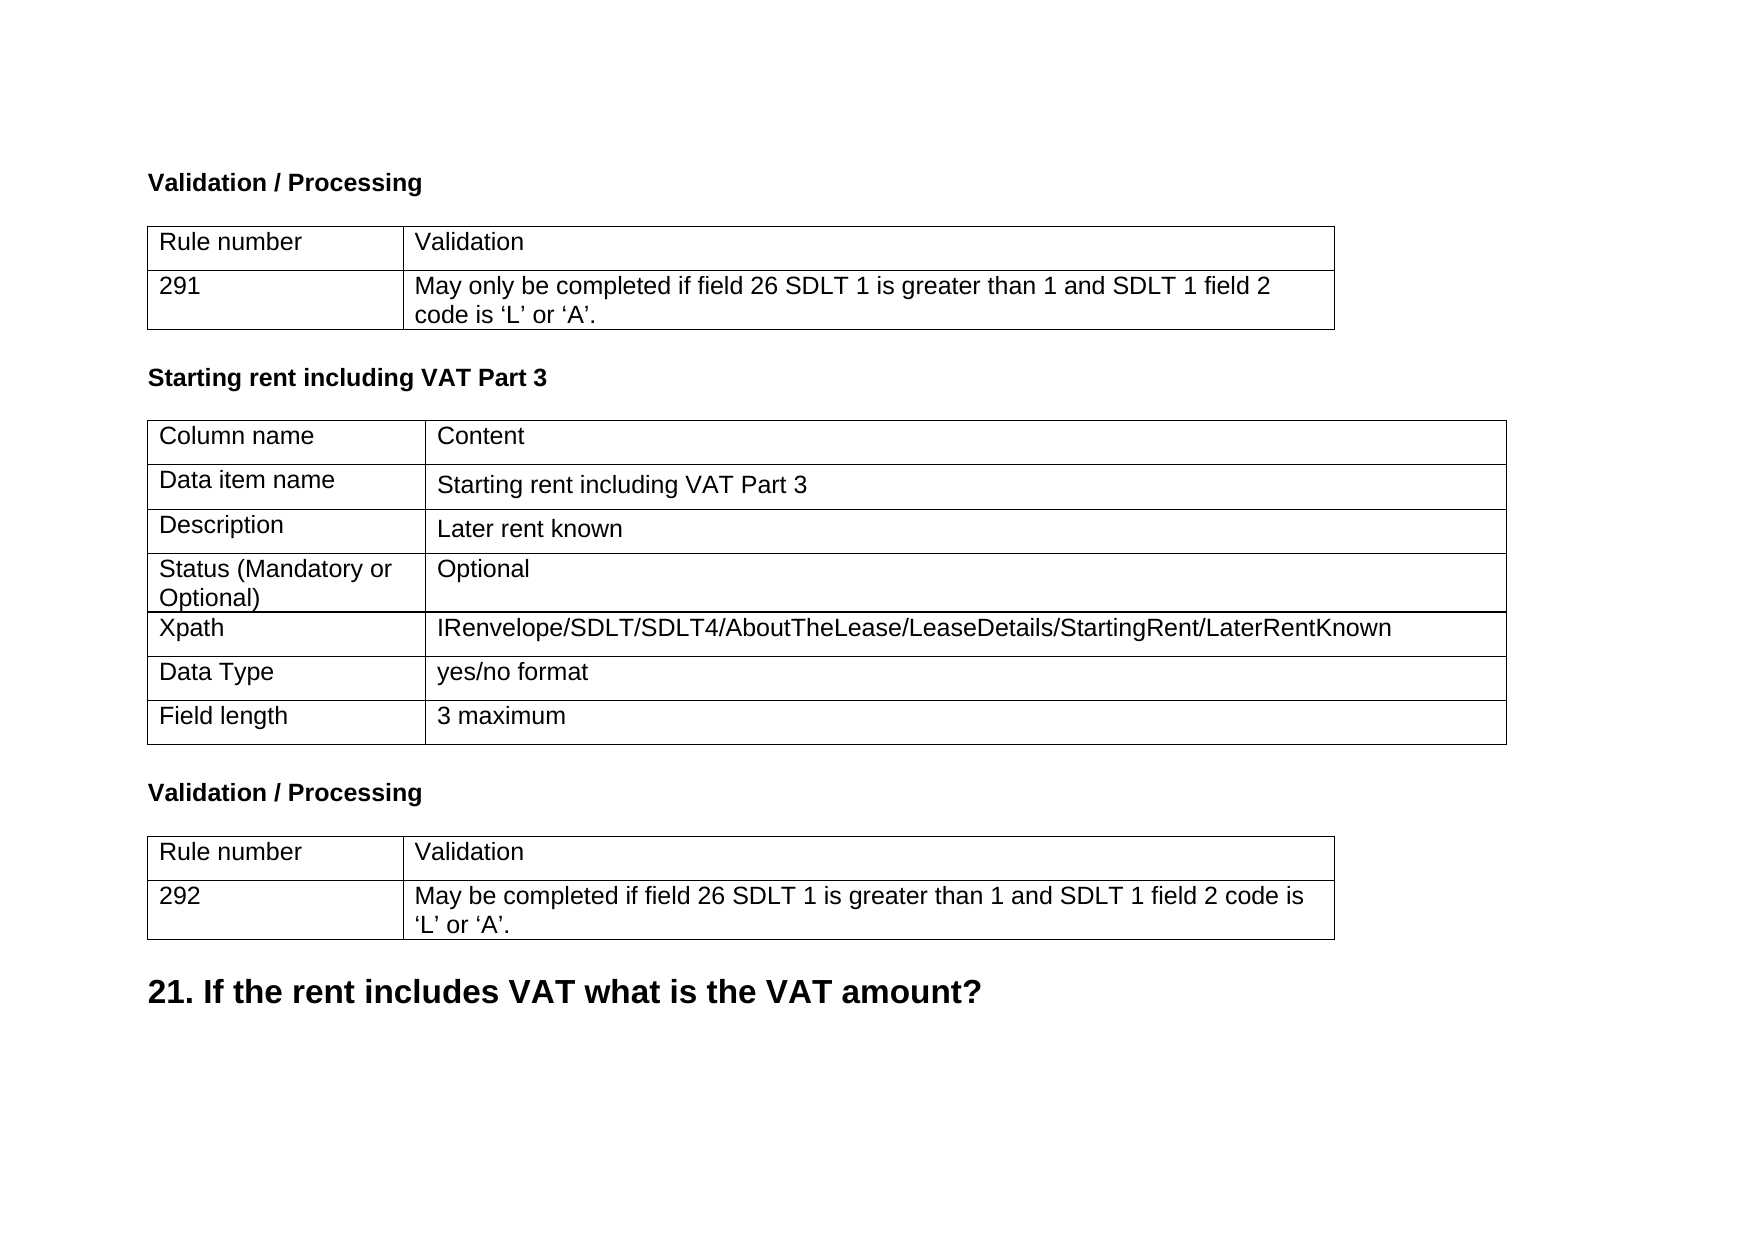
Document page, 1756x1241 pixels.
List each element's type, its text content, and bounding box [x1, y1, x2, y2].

table_cell Starting rent including VAT Part 3 [426, 465, 1506, 509]
table_cell Xpath [148, 613, 425, 656]
table_cell 3 maximum [426, 701, 1506, 744]
subtitle Validation / Processing [148, 168, 1515, 197]
table_header Content [426, 421, 1506, 464]
table_cell IRenvelope/SDLT/SDLT4/AboutTheLease/LeaseDetails/StartingRent/LaterRentKnown [426, 613, 1506, 656]
table_cell Status (Mandatory or Optional) [148, 554, 425, 611]
table_cell 292 [148, 881, 403, 938]
table_cell Later rent known [426, 510, 1506, 553]
subtitle Validation / Processing [148, 778, 1515, 807]
table_header Rule number [148, 227, 403, 270]
table_cell May be completed if field 26 SDLT 1 is greater than 1 and SDLT 1 field 2 code is ‘L’ or ‘A’. [404, 881, 1334, 938]
table_header Rule number [148, 837, 403, 880]
table_cell yes/no format [426, 657, 1506, 700]
subtitle 21. If the rent includes VAT what is the VAT amount? [148, 972, 1515, 1011]
table_header Validation [404, 837, 1334, 880]
table_cell Data item name [148, 465, 425, 509]
table_cell May only be completed if field 26 SDLT 1 is greater than 1 and SDLT 1 field 2 code is ‘L’ or ‘A’. [404, 271, 1334, 329]
table_cell Description [148, 510, 425, 553]
table_cell 291 [148, 271, 403, 329]
table_cell Optional [426, 554, 1506, 611]
table_header Validation [404, 227, 1334, 270]
table_header Column name [148, 421, 425, 464]
table_cell Field length [148, 701, 425, 744]
subtitle Starting rent including VAT Part 3 [148, 363, 1515, 391]
table_cell Data Type [148, 657, 425, 700]
